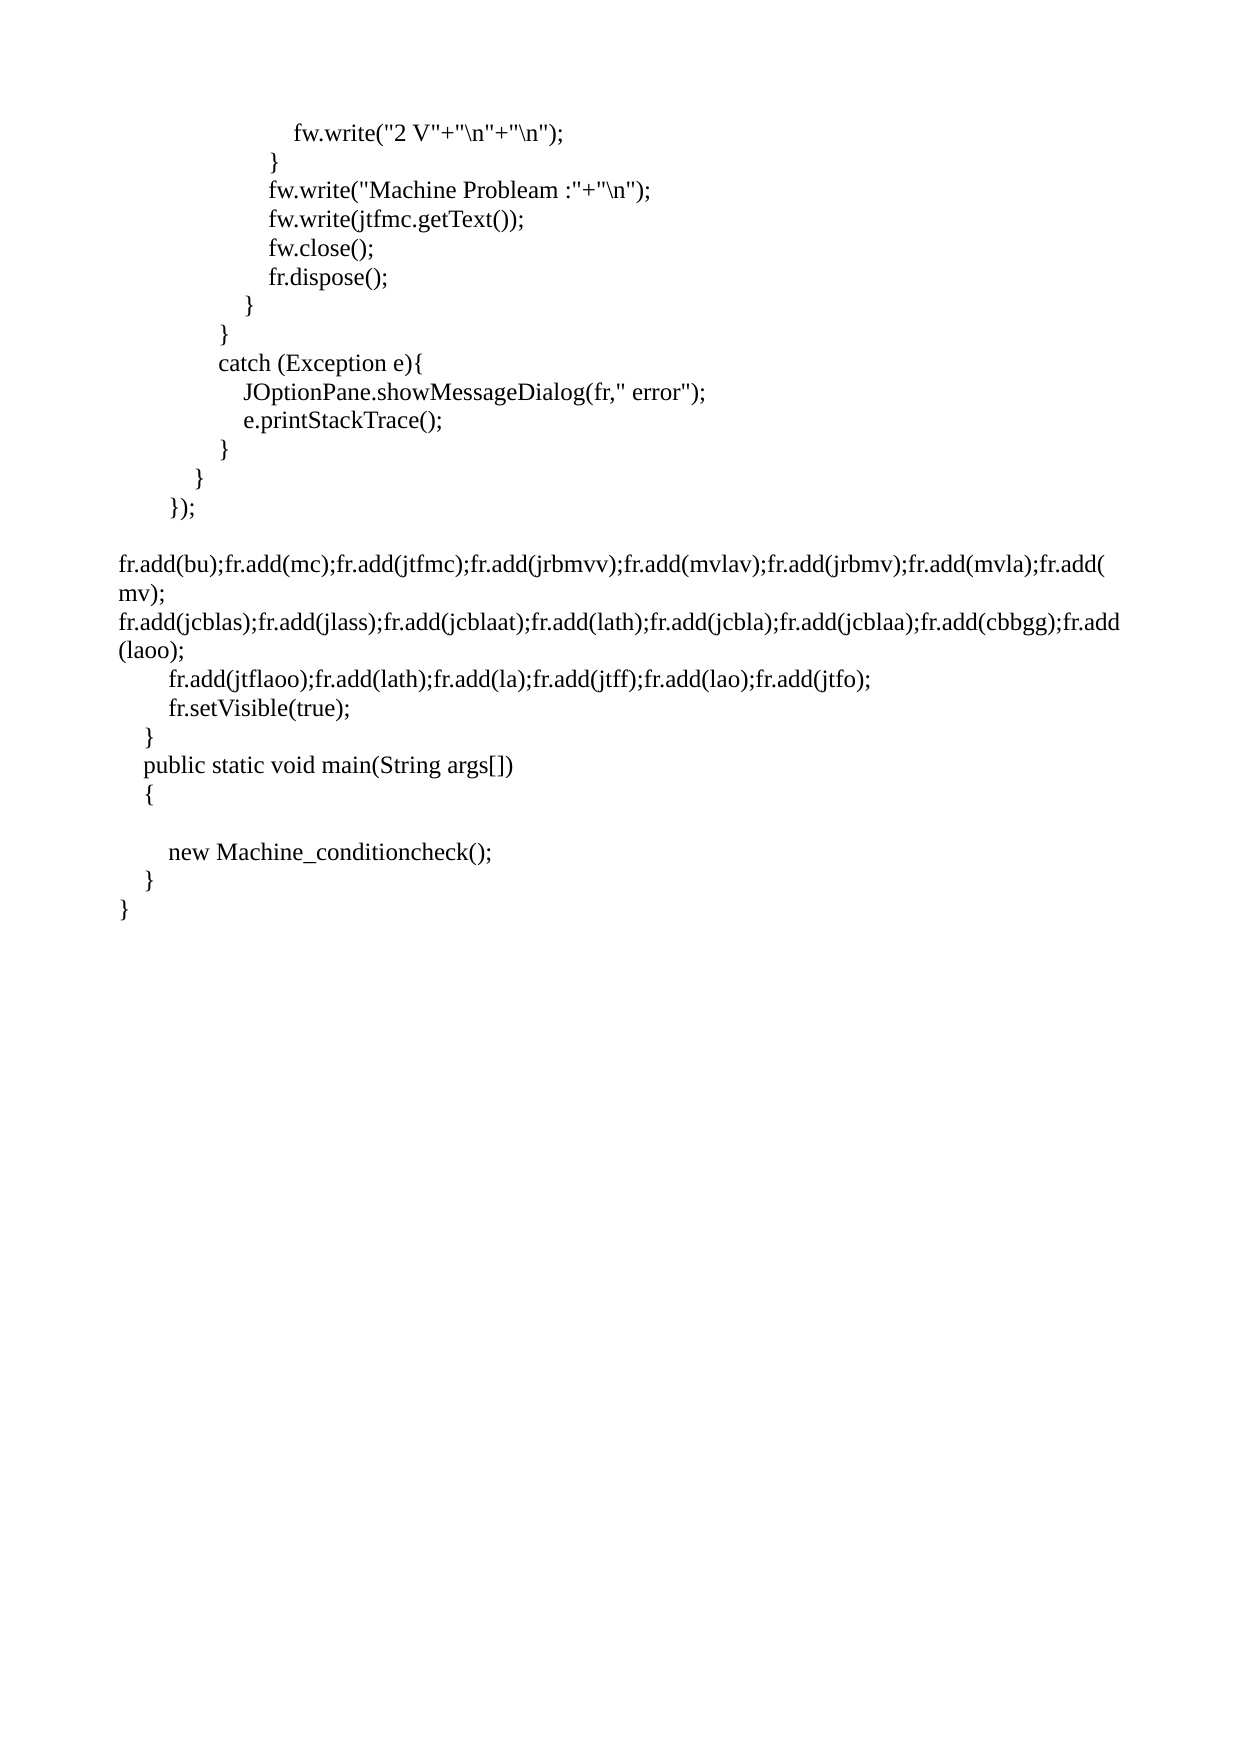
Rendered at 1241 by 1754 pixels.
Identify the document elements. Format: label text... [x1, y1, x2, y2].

text } [118, 291, 1122, 319]
text fw.write("2 V"+"\n"+"\n"); [118, 118, 1122, 147]
text } [118, 319, 1122, 348]
text fr.dispose(); [118, 262, 1122, 291]
text fw.write("Machine Probleam :"+"\n"); [118, 176, 1122, 204]
text }); [118, 492, 1122, 521]
text e.printStackTrace(); [118, 406, 1122, 434]
text fr.setVisible(true); [118, 693, 1122, 722]
text } [118, 434, 1122, 463]
text catch (Exception e){ [118, 348, 1122, 377]
text public static void main(String args[]) [118, 751, 1122, 779]
text new Machine_conditioncheck(); [118, 837, 1122, 866]
text } [118, 463, 1122, 492]
text fw.write(jtfmc.getText()); [118, 204, 1122, 233]
text fr.add(jtflaoo);fr.add(lath);fr.add(la);fr.add(jtff);fr.add(lao);fr.add(jtfo); [118, 664, 1122, 693]
text fr.add(bu);fr.add(mc);fr.add(jtfmc);fr.add(jrbmvv);fr.add(mvlav);fr.add(jrbmv);fr.add(mvla);fr.add(mv); fr.add(jcblas);fr.add(jlass);fr.add(jcblaat);fr.add(lath);fr.add(jcbla);fr.add(jcblaa);fr.add(cbbgg);fr.add(laoo); [118, 521, 1122, 664]
text { [118, 779, 1122, 808]
text } [118, 866, 1122, 894]
text } [118, 147, 1122, 176]
text fw.close(); [118, 233, 1122, 262]
text } [118, 722, 1122, 751]
text JOptionPane.showMessageDialog(fr," error"); [118, 377, 1122, 406]
text } [118, 894, 1122, 923]
